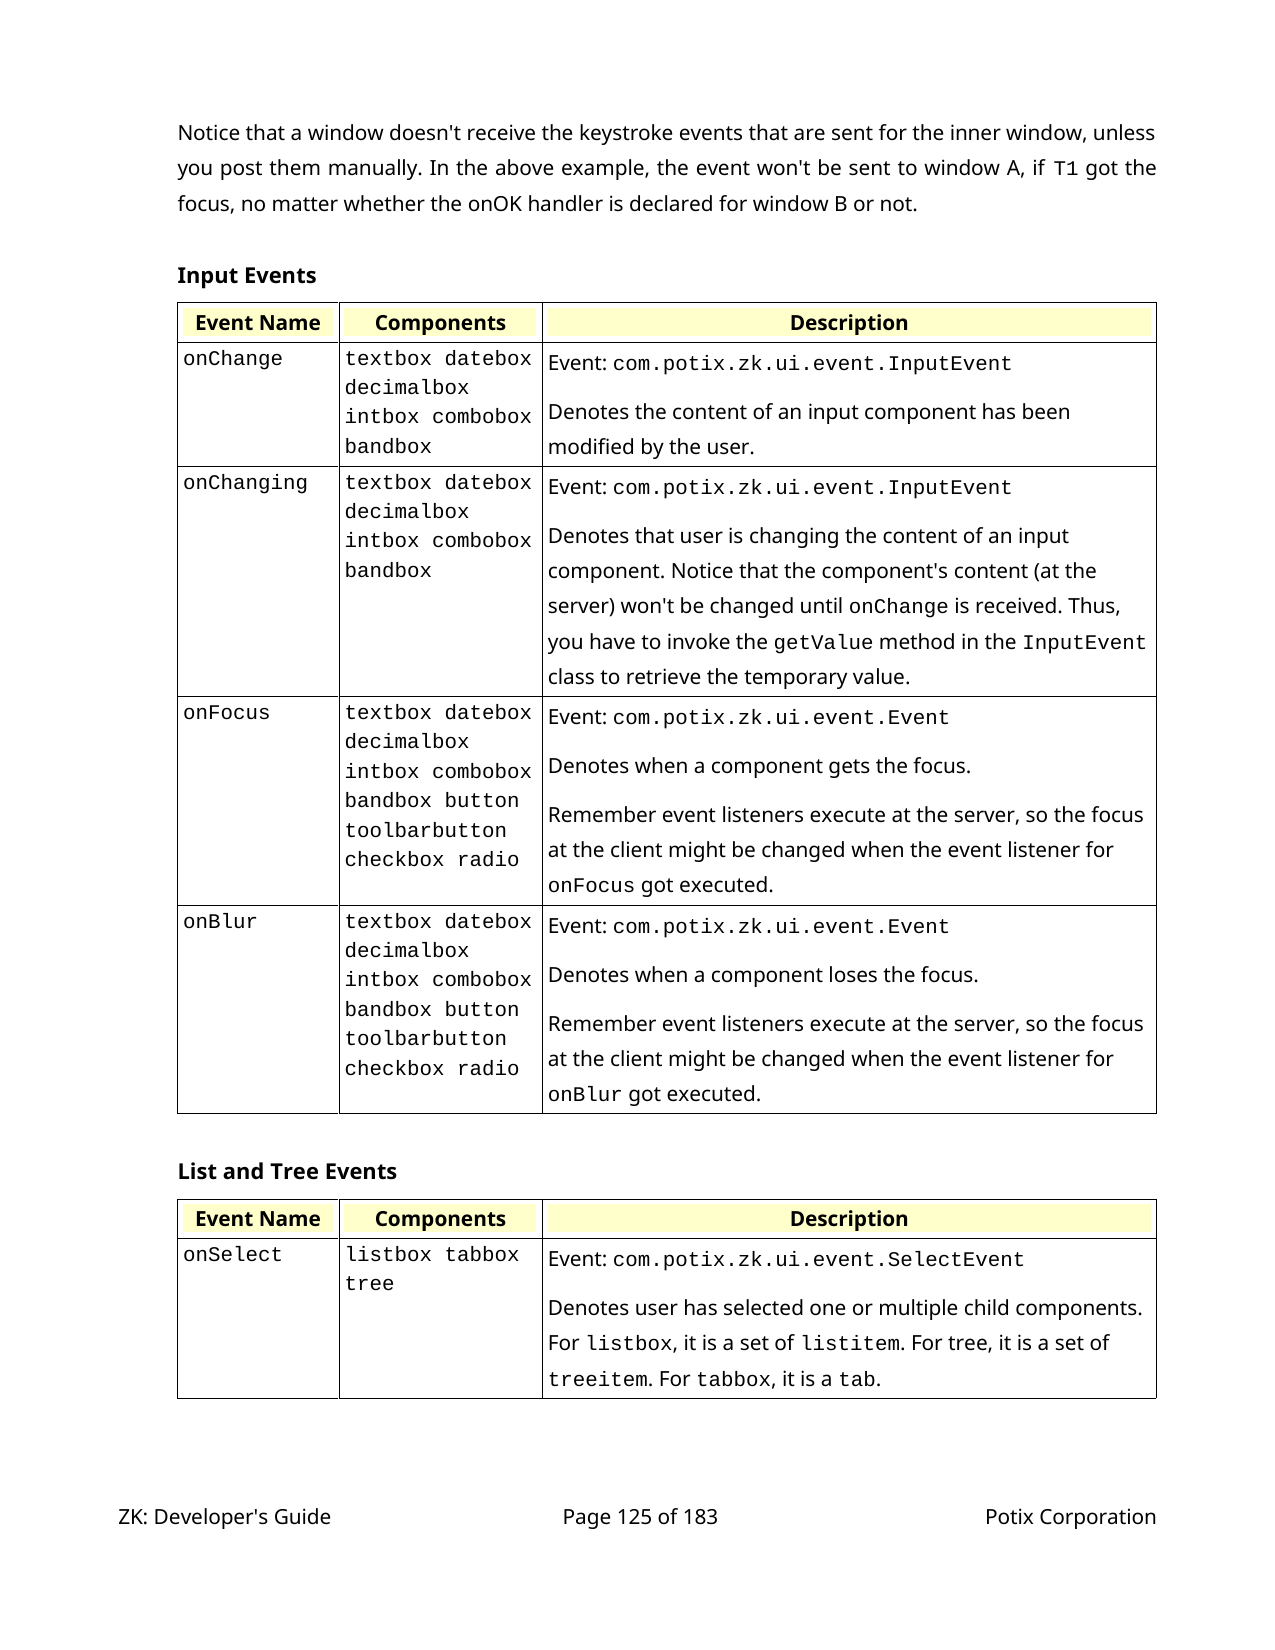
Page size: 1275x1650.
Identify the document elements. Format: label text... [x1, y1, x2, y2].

text Notice that a window doesn't receive the keystroke events that are sent for the inner window, unless you post them manually. In the above example, the event won't be sent to window A, if T1 got the focus, no matter whether the onOK handler is declared for window B or not. [177, 118, 1157, 217]
table_cell textbox datebox decimalbox intbox combobox bandbox [340, 467, 542, 696]
table_cell onSelect [178, 1239, 338, 1398]
table_header Description [543, 303, 1156, 342]
table_cell onChange [178, 343, 338, 466]
table_header Components [340, 303, 542, 342]
table_cell onBlur [178, 906, 338, 1113]
table_cell onFocus [178, 697, 338, 905]
table_cell onChanging [178, 467, 338, 696]
table_cell textbox datebox decimalbox intbox combobox bandbox [340, 343, 542, 466]
subtitle List and Tree Events [177, 1156, 1157, 1186]
table_header Event Name [178, 1200, 338, 1238]
table_cell Event: com.potix.zk.ui.event.SelectEvent Denotes user has selected one or multiple child components. For listbox, it is a set of listitem. For tree, it is a set of treeitem. For tabbox, it is a tab. [543, 1239, 1156, 1398]
table_header Event Name [178, 303, 338, 342]
table_cell Event: com.potix.zk.ui.event.Event Denotes when a component gets the focus. Remember event listeners execute at the server, so the focus at the client might be changed when the event listener for onFocus got executed. [543, 697, 1156, 905]
subtitle Input Events [177, 259, 1157, 289]
table_cell listbox tabbox tree [340, 1239, 542, 1398]
table_header Components [340, 1200, 542, 1238]
table_cell Event: com.potix.zk.ui.event.Event Denotes when a component loses the focus. Remember event listeners execute at the server, so the focus at the client might be changed when the event listener for onBlur got executed. [543, 906, 1156, 1113]
table_cell Event: com.potix.zk.ui.event.InputEvent Denotes that user is changing the content of an input component. Notice that the component's content (at the server) won't be changed until onChange is received. Thus, you have to invoke the getValue method in the InputEvent class to retrieve the temporary value. [543, 467, 1156, 696]
table_header Description [543, 1200, 1156, 1238]
table_cell textbox datebox decimalbox intbox combobox bandbox button toolbarbutton checkbox radio [340, 906, 542, 1113]
table_cell textbox datebox decimalbox intbox combobox bandbox button toolbarbutton checkbox radio [340, 697, 542, 905]
table_cell Event: com.potix.zk.ui.event.InputEvent Denotes the content of an input component has been modified by the user. [543, 343, 1156, 466]
